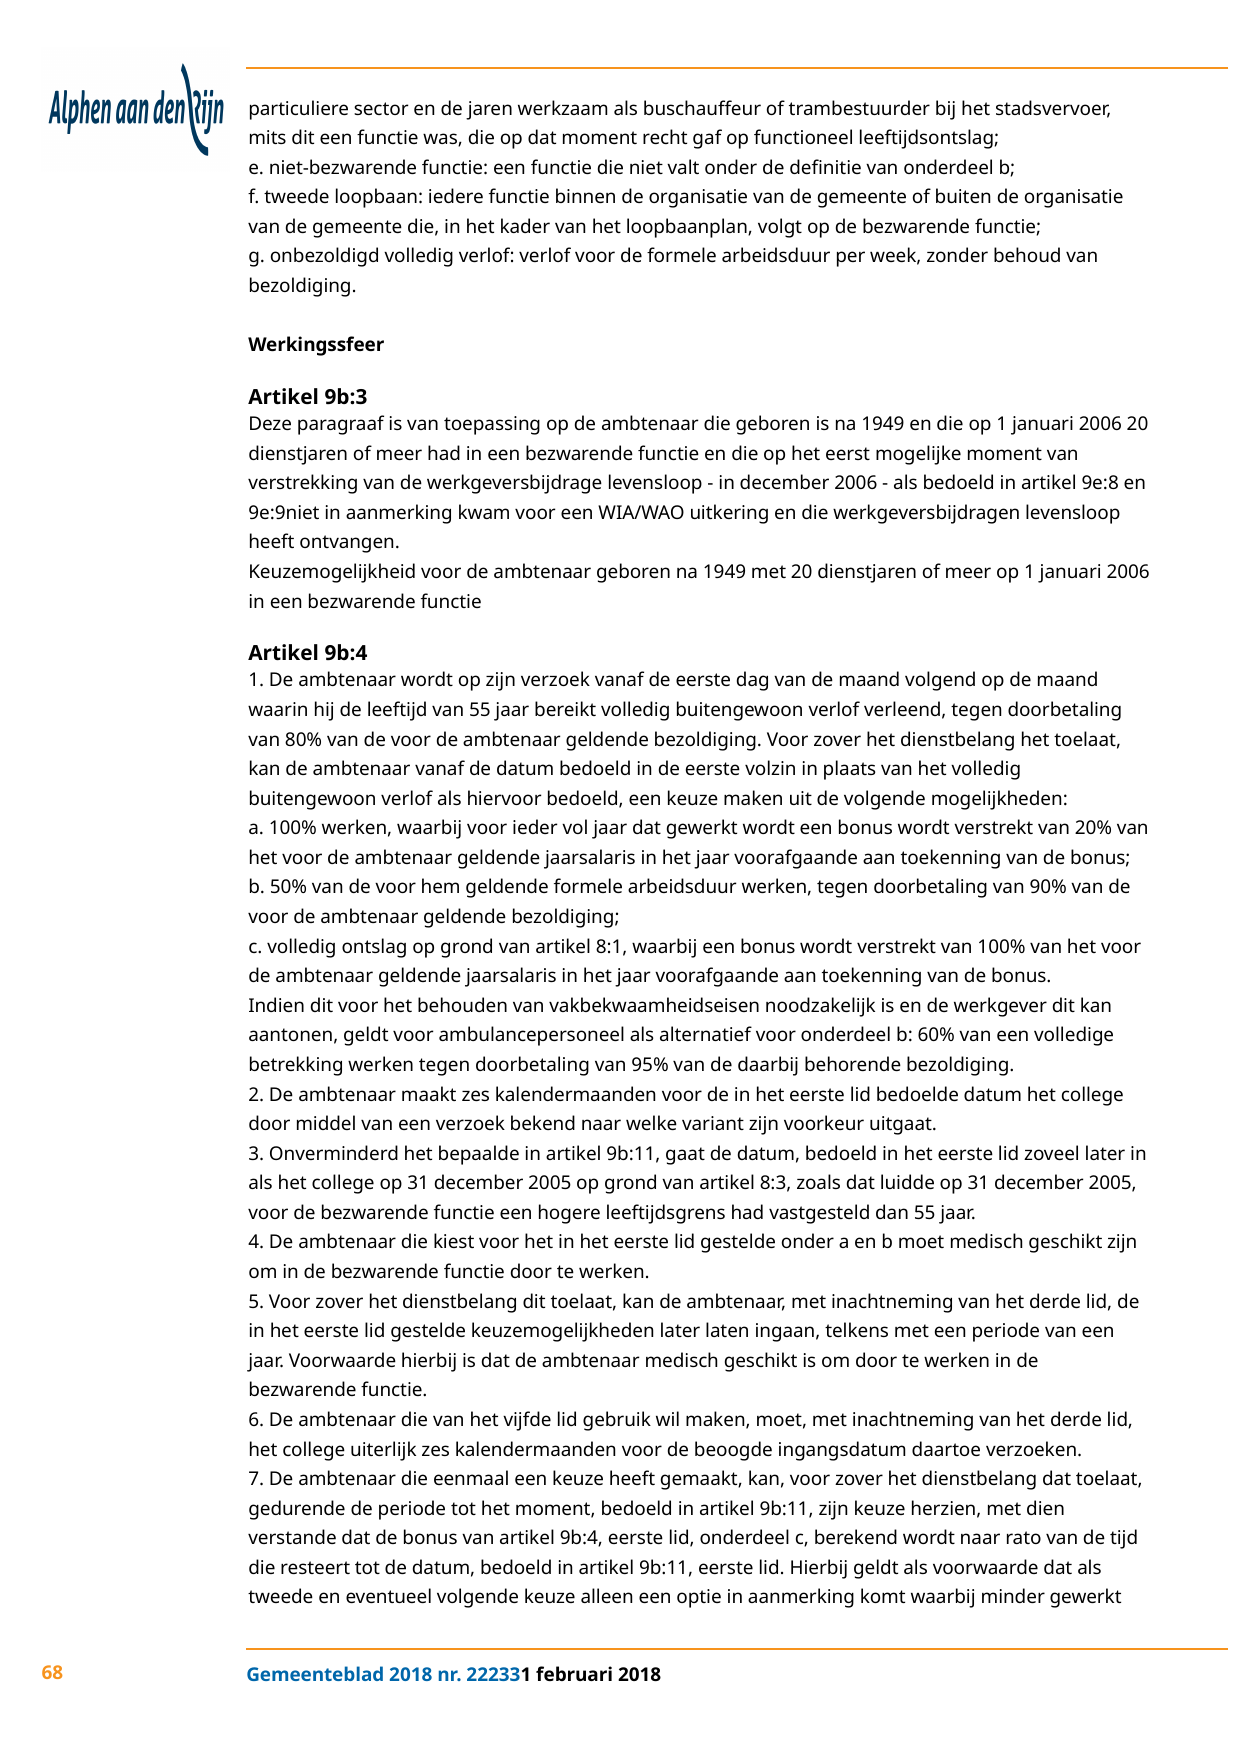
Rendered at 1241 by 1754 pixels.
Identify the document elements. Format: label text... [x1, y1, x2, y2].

text f. tweede loopbaan: iedere functie binnen de organisatie van de gemeente of buiten de organisatie van de gemeente die, in het kader van het loopbaanplan, volgt op de bezwarende functie; [248, 183, 1152, 239]
picture [41, 47, 231, 172]
text Artikel 9b:4 [248, 638, 1152, 667]
text a. 100% werken, waarbij voor ieder vol jaar dat gewerkt wordt een bonus wordt verstrekt van 20% van het voor de ambtenaar geldende jaarsalaris in het jaar voorafgaande aan toekenning van de bonus; [248, 814, 1152, 870]
text Werkingssfeer [248, 331, 1152, 357]
text g. onbezoldigd volledig verlof: verlof voor de formele arbeidsduur per week, zonder behoud van bezoldiging. [248, 243, 1152, 298]
text 1. De ambtenaar wordt op zijn verzoek vanaf de eerste dag van de maand volgend op de maand waarin hij de leeftijd van 55 jaar bereikt volledig buitengewoon verlof verleend, tegen doorbetaling van 80% van de voor de ambtenaar geldende bezoldiging. Voor zover het dienstbelang het toelaat, kan de ambtenaar vanaf de datum bedoeld in de eerste volzin in plaats van het volledig buitengewoon verlof als hiervoor bedoeld, een keuze maken uit de volgende mogelijkheden: [248, 667, 1152, 811]
text Deze paragraaf is van toepassing op de ambtenaar die geboren is na 1949 en die op 1 januari 2006 20 dienstjaren of meer had in een bezwarende functie en die op het eerst mogelijke moment van verstrekking van de werkgeversbijdrage levensloop - in december 2006 - als bedoeld in artikel 9e:8 en 9e:9niet in aanmerking kwam voor een WIA/WAO uitkering en die werkgeversbijdragen levensloop heeft ontvangen. [248, 410, 1152, 554]
text b. 50% van de voor hem geldende formele arbeidsduur werken, tegen doorbetaling van 90% van de voor de ambtenaar geldende bezoldiging; [248, 874, 1152, 929]
text Artikel 9b:3 [248, 382, 1152, 410]
text e. niet-bezwarende functie: een functie die niet valt onder de definitie van onderdeel b; [248, 154, 1152, 180]
text 6. De ambtenaar die van het vijfde lid gebruik wil maken, moet, met inachtneming van het derde lid, het college uiterlijk zes kalendermaanden voor de beoogde ingangsdatum daartoe verzoeken. [248, 1406, 1152, 1462]
text Keuzemogelijkheid voor de ambtenaar geboren na 1949 met 20 dienstjaren of meer op 1 januari 2006 in een bezwarende functie [248, 558, 1152, 613]
text 3. Onverminderd het bepaalde in artikel 9b:11, gaat de datum, bedoeld in het eerste lid zoveel later in als het college op 31 december 2005 op grond van artikel 8:3, zoals dat luidde op 31 december 2005, voor de bezwarende functie een hogere leeftijdsgrens had vastgesteld dan 55 jaar. [248, 1140, 1152, 1225]
text 7. De ambtenaar die eenmaal een keuze heeft gemaakt, kan, voor zover het dienstbelang dat toelaat, gedurende de periode tot het moment, bedoeld in artikel 9b:11, zijn keuze herzien, met dien verstande dat de bonus van artikel 9b:4, eerste lid, onderdeel c, berekend wordt naar rato van de tijd die resteert tot de datum, bedoeld in artikel 9b:11, eerste lid. Hierbij geldt als voorwaarde dat als tweede en eventueel volgende keuze alleen een optie in aanmerking komt waarbij minder gewerkt [248, 1465, 1152, 1609]
text c. volledig ontslag op grond van artikel 8:1, waarbij een bonus wordt verstrekt van 100% van het voor de ambtenaar geldende jaarsalaris in het jaar voorafgaande aan toekenning van de bonus. [248, 933, 1152, 988]
text Indien dit voor het behouden van vakbekwaamheidseisen noodzakelijk is en de werkgever dit kan aantonen, geldt voor ambulancepersoneel als alternatief voor onderdeel b: 60% van een volledige betrekking werken tegen doorbetaling van 95% van de daarbij behorende bezoldiging. [248, 992, 1152, 1077]
text particuliere sector en de jaren werkzaam als buschauffeur of trambestuurder bij het stadsvervoer, mits dit een functie was, die op dat moment recht gaf op functioneel leeftijdsontslag; [248, 95, 1152, 150]
text 5. Voor zover het dienstbelang dit toelaat, kan de ambtenaar, met inachtneming van het derde lid, de in het eerste lid gestelde keuzemogelijkheden later laten ingaan, telkens met een periode van een jaar. Voorwaarde hierbij is dat de ambtenaar medisch geschikt is om door te werken in de bezwarende functie. [248, 1288, 1152, 1402]
text 2. De ambtenaar maakt zes kalendermaanden voor de in het eerste lid bedoelde datum het college door middel van een verzoek bekend naar welke variant zijn voorkeur uitgaat. [248, 1081, 1152, 1136]
text 4. De ambtenaar die kiest voor het in het eerste lid gestelde onder a en b moet medisch geschikt zijn om in de bezwarende functie door te werken. [248, 1229, 1152, 1284]
